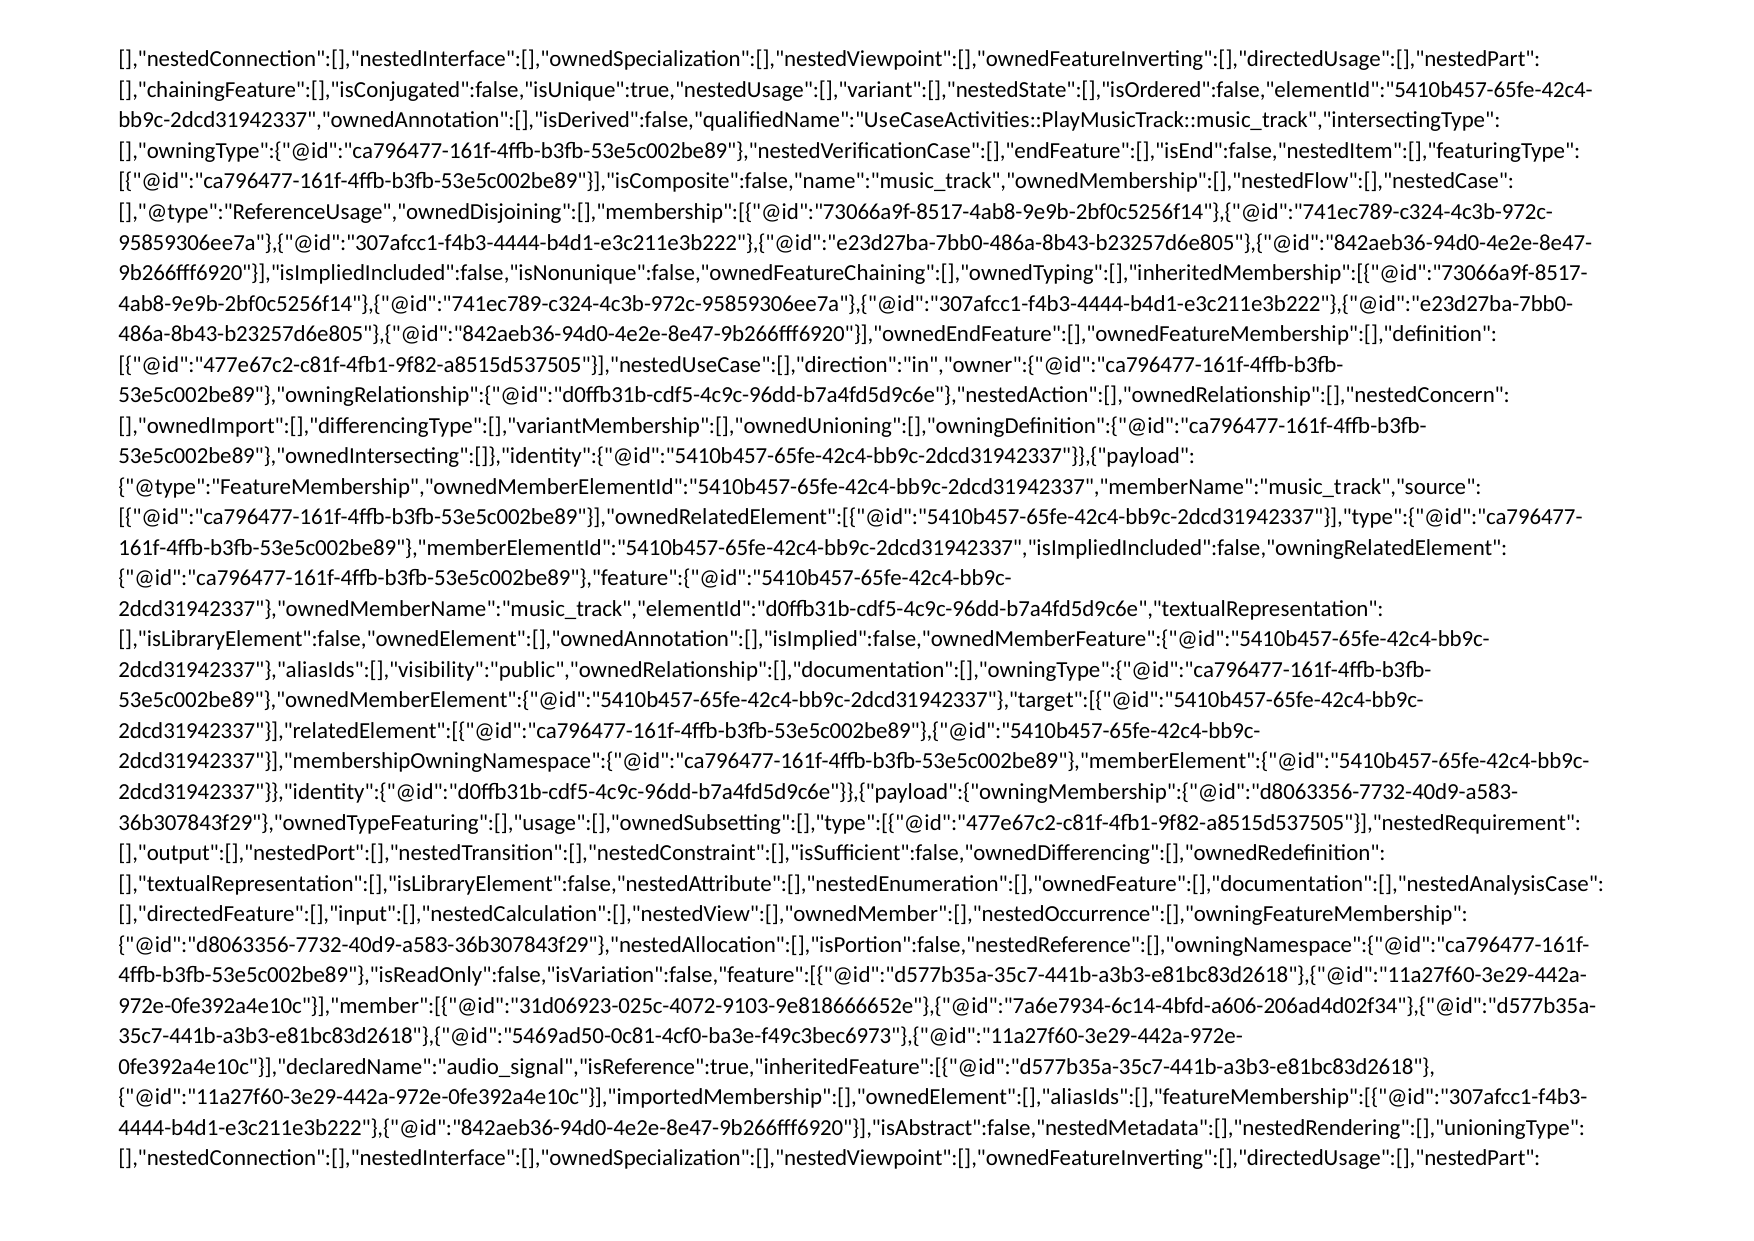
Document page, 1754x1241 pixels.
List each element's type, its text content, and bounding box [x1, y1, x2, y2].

text [],"nestedConnection":[],"nestedInterface":[],"ownedSpecialization":[],"nestedViewpoint":[],"ownedFeatureInverting":[],"directedUsage":[],"nestedPart":[],"chainingFeature":[],"isConjugated":false,"isUnique":true,"nestedUsage":[],"variant":[],"nestedState":[],"isOrdered":false,"elementId":"5410b457-65fe-42c4-bb9c-2dcd31942337","ownedAnnotation":[],"isDerived":false,"qualifiedName":"UseCaseActivities::PlayMusicTrack::music_track","intersectingType":[],"owningType":{"@id":"ca796477-161f-4ffb-b3fb-53e5c002be89"},"nestedVerificationCase":[],"endFeature":[],"isEnd":false,"nestedItem":[],"featuringType":[{"@id":"ca796477-161f-4ffb-b3fb-53e5c002be89"}],"isComposite":false,"name":"music_track","ownedMembership":[],"nestedFlow":[],"nestedCase":[],"@type":"ReferenceUsage","ownedDisjoining":[],"membership":[{"@id":"73066a9f-8517-4ab8-9e9b-2bf0c5256f14"},{"@id":"741ec789-c324-4c3b-972c-95859306ee7a"},{"@id":"307afcc1-f4b3-4444-b4d1-e3c211e3b222"},{"@id":"e23d27ba-7bb0-486a-8b43-b23257d6e805"},{"@id":"842aeb36-94d0-4e2e-8e47-9b266fff6920"}],"isImpliedIncluded":false,"isNonunique":false,"ownedFeatureChaining":[],"ownedTyping":[],"inheritedMembership":[{"@id":"73066a9f-8517-4ab8-9e9b-2bf0c5256f14"},{"@id":"741ec789-c324-4c3b-972c-95859306ee7a"},{"@id":"307afcc1-f4b3-4444-b4d1-e3c211e3b222"},{"@id":"e23d27ba-7bb0-486a-8b43-b23257d6e805"},{"@id":"842aeb36-94d0-4e2e-8e47-9b266fff6920"}],"ownedEndFeature":[],"ownedFeatureMembership":[],"definition":[{"@id":"477e67c2-c81f-4fb1-9f82-a8515d537505"}],"nestedUseCase":[],"direction":"in","owner":{"@id":"ca796477-161f-4ffb-b3fb-53e5c002be89"},"owningRelationship":{"@id":"d0ffb31b-cdf5-4c9c-96dd-b7a4fd5d9c6e"},"nestedAction":[],"ownedRelationship":[],"nestedConcern":[],"ownedImport":[],"differencingType":[],"variantMembership":[],"ownedUnioning":[],"owningDefinition":{"@id":"ca796477-161f-4ffb-b3fb-53e5c002be89"},"ownedIntersecting":[]},"identity":{"@id":"5410b457-65fe-42c4-bb9c-2dcd31942337"}},{"payload":{"@type":"FeatureMembership","ownedMemberElementId":"5410b457-65fe-42c4-bb9c-2dcd31942337","memberName":"music_track","source":[{"@id":"ca796477-161f-4ffb-b3fb-53e5c002be89"}],"ownedRelatedElement":[{"@id":"5410b457-65fe-42c4-bb9c-2dcd31942337"}],"type":{"@id":"ca796477-161f-4ffb-b3fb-53e5c002be89"},"memberElementId":"5410b457-65fe-42c4-bb9c-2dcd31942337","isImpliedIncluded":false,"owningRelatedElement":{"@id":"ca796477-161f-4ffb-b3fb-53e5c002be89"},"feature":{"@id":"5410b457-65fe-42c4-bb9c-2dcd31942337"},"ownedMemberName":"music_track","elementId":"d0ffb31b-cdf5-4c9c-96dd-b7a4fd5d9c6e","textualRepresentation":[],"isLibraryElement":false,"ownedElement":[],"ownedAnnotation":[],"isImplied":false,"ownedMemberFeature":{"@id":"5410b457-65fe-42c4-bb9c-2dcd31942337"},"aliasIds":[],"visibility":"public","ownedRelationship":[],"documentation":[],"owningType":{"@id":"ca796477-161f-4ffb-b3fb-53e5c002be89"},"ownedMemberElement":{"@id":"5410b457-65fe-42c4-bb9c-2dcd31942337"},"target":[{"@id":"5410b457-65fe-42c4-bb9c-2dcd31942337"}],"relatedElement":[{"@id":"ca796477-161f-4ffb-b3fb-53e5c002be89"},{"@id":"5410b457-65fe-42c4-bb9c-2dcd31942337"}],"membershipOwningNamespace":{"@id":"ca796477-161f-4ffb-b3fb-53e5c002be89"},"memberElement":{"@id":"5410b457-65fe-42c4-bb9c-2dcd31942337"}},"identity":{"@id":"d0ffb31b-cdf5-4c9c-96dd-b7a4fd5d9c6e"}},{"payload":{"owningMembership":{"@id":"d8063356-7732-40d9-a583-36b307843f29"},"ownedTypeFeaturing":[],"usage":[],"ownedSubsetting":[],"type":[{"@id":"477e67c2-c81f-4fb1-9f82-a8515d537505"}],"nestedRequirement":[],"output":[],"nestedPort":[],"nestedTransition":[],"nestedConstraint":[],"isSufficient":false,"ownedDifferencing":[],"ownedRedefinition":[],"textualRepresentation":[],"isLibraryElement":false,"nestedAttribute":[],"nestedEnumeration":[],"ownedFeature":[],"documentation":[],"nestedAnalysisCase":[],"directedFeature":[],"input":[],"nestedCalculation":[],"nestedView":[],"ownedMember":[],"nestedOccurrence":[],"owningFeatureMembership":{"@id":"d8063356-7732-40d9-a583-36b307843f29"},"nestedAllocation":[],"isPortion":false,"nestedReference":[],"owningNamespace":{"@id":"ca796477-161f-4ffb-b3fb-53e5c002be89"},"isReadOnly":false,"isVariation":false,"feature":[{"@id":"d577b35a-35c7-441b-a3b3-e81bc83d2618"},{"@id":"11a27f60-3e29-442a-972e-0fe392a4e10c"}],"member":[{"@id":"31d06923-025c-4072-9103-9e818666652e"},{"@id":"7a6e7934-6c14-4bfd-a606-206ad4d02f34"},{"@id":"d577b35a-35c7-441b-a3b3-e81bc83d2618"},{"@id":"5469ad50-0c81-4cf0-ba3e-f49c3bec6973"},{"@id":"11a27f60-3e29-442a-972e-0fe392a4e10c"}],"declaredName":"audio_signal","isReference":true,"inheritedFeature":[{"@id":"d577b35a-35c7-441b-a3b3-e81bc83d2618"},{"@id":"11a27f60-3e29-442a-972e-0fe392a4e10c"}],"importedMembership":[],"ownedElement":[],"aliasIds":[],"featureMembership":[{"@id":"307afcc1-f4b3-4444-b4d1-e3c211e3b222"},{"@id":"842aeb36-94d0-4e2e-8e47-9b266fff6920"}],"isAbstract":false,"nestedMetadata":[],"nestedRendering":[],"unioningType":[],"nestedConnection":[],"nestedInterface":[],"ownedSpecialization":[],"nestedViewpoint":[],"ownedFeatureInverting":[],"directedUsage":[],"nestedPart": [118, 44, 1606, 1172]
